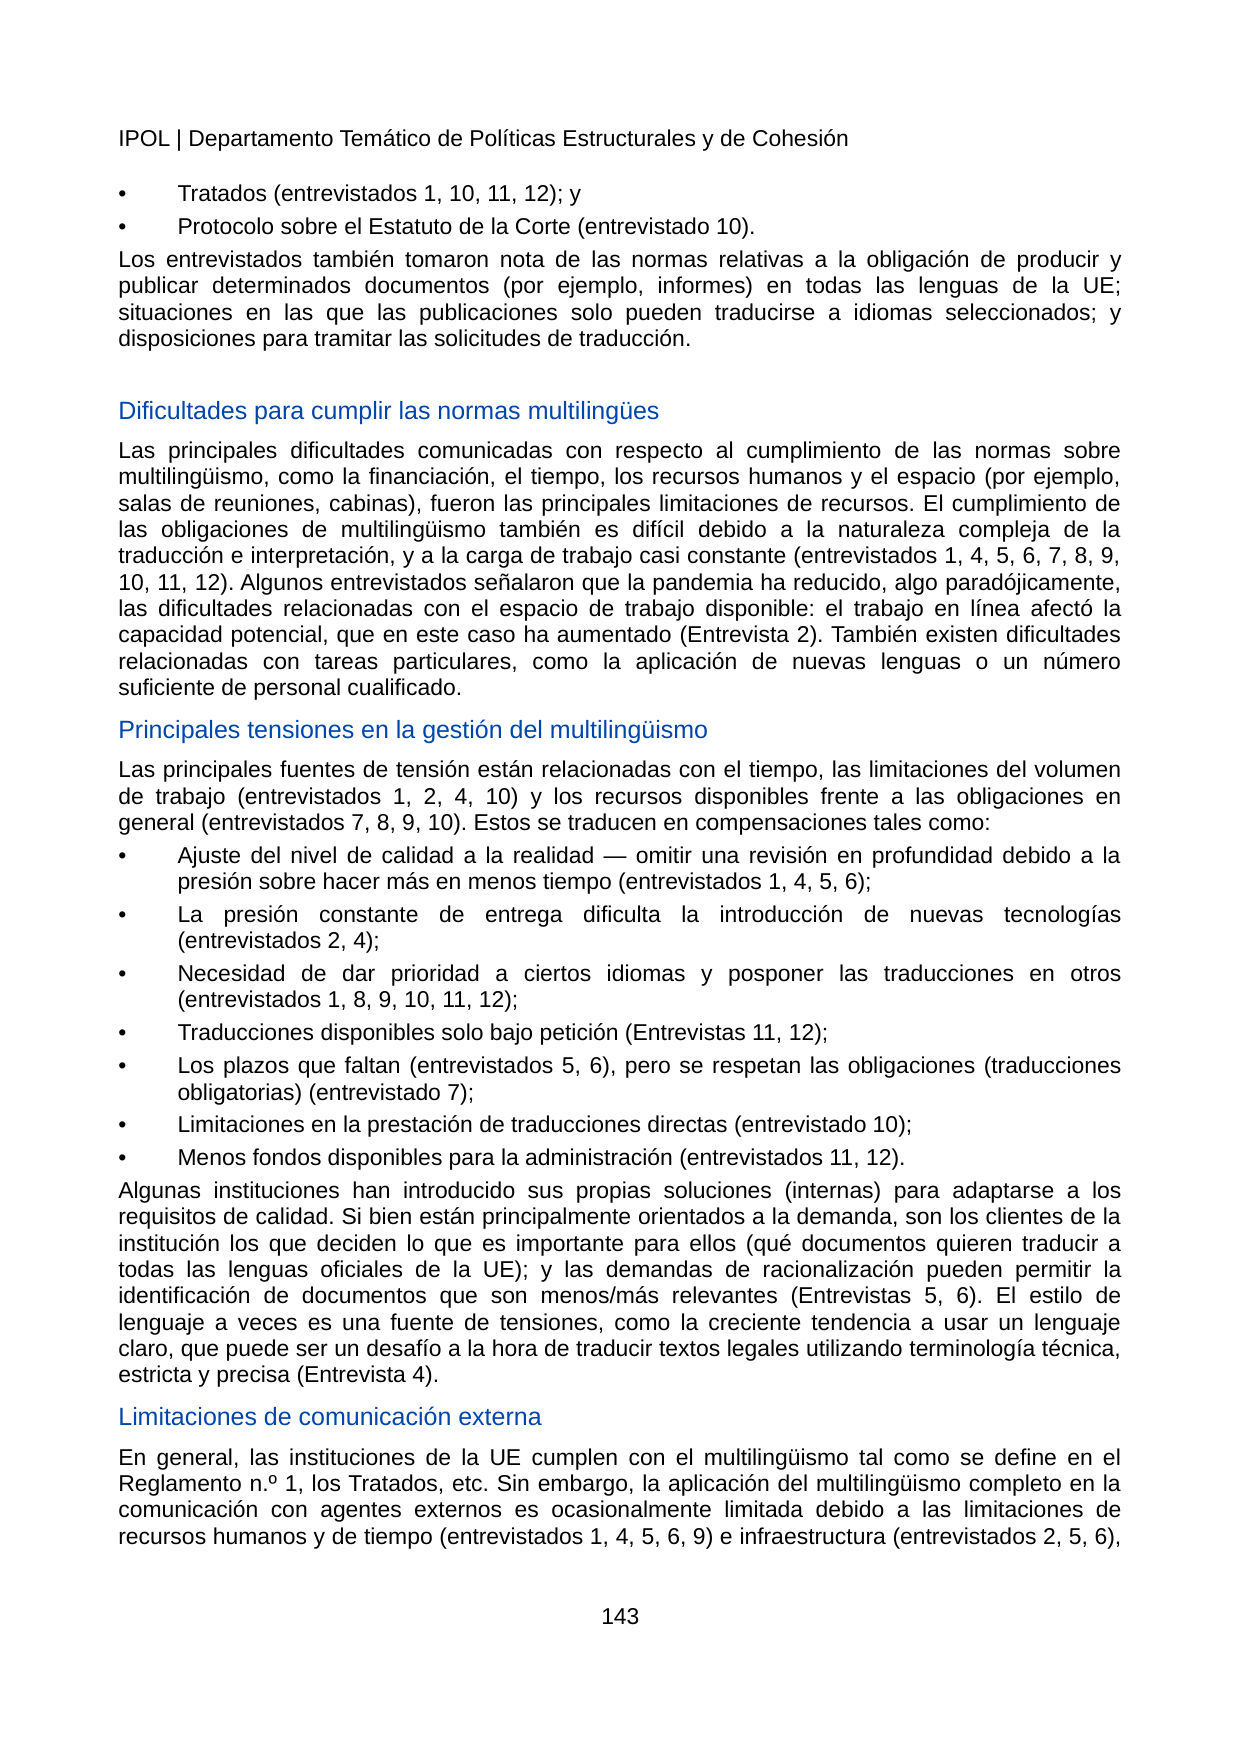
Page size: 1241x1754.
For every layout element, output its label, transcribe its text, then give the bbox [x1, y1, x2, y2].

text Algunas instituciones han introducido sus propias soluciones (internas) para adaptarse a los requisitos de calidad. Si bien están principalmente orientados a la demanda, son los clientes de la institución los que deciden lo que es importante para ellos (qué documentos quieren traducir a todas las lenguas oficiales de la UE); y las demandas de racionalización pueden permitir la identificación de documentos que son menos/más relevantes (Entrevistas 5, 6). El estilo de lenguaje a veces es una fuente de tensiones, como la creciente tendencia a usar un lenguaje claro, que puede ser un desafío a la hora de traducir textos legales utilizando terminología técnica, estricta y precisa (Entrevista 4). [118, 1177, 1122, 1388]
text • Menos fondos disponibles para la administración (entrevistados 11, 12). [118, 1144, 1122, 1170]
text • Los plazos que faltan (entrevistados 5, 6), pero se respetan las obligaciones (traducciones obligatorias) (entrevistado 7); [118, 1052, 1122, 1105]
text • Necesidad de dar prioridad a ciertos idiomas y posponer las traducciones en otros (entrevistados 1, 8, 9, 10, 11, 12); [118, 960, 1122, 1013]
text • La presión constante de entrega dificulta la introducción de nuevas tecnologías (entrevistados 2, 4); [118, 901, 1122, 954]
subtitle Principales tensiones en la gestión del multilingüismo [118, 715, 1122, 744]
text • Traducciones disponibles solo bajo petición (Entrevistas 11, 12); [118, 1019, 1122, 1046]
text Las principales dificultades comunicadas con respecto al cumplimiento de las normas sobre multilingüismo, como la financiación, el tiempo, los recursos humanos y el espacio (por ejemplo, salas de reuniones, cabinas), fueron las principales limitaciones de recursos. El cumplimiento de las obligaciones de multilingüismo también es difícil debido a la naturaleza compleja de la traducción e interpretación, y a la carga de trabajo casi constante (entrevistados 1, 4, 5, 6, 7, 8, 9, 10, 11, 12). Algunos entrevistados señalaron que la pandemia ha reducido, algo paradójicamente, las dificultades relacionadas con el espacio de trabajo disponible: el trabajo en línea afectó la capacidad potencial, que en este caso ha aumentado (Entrevista 2). También existen dificultades relacionadas con tareas particulares, como la aplicación de nuevas lenguas o un número suficiente de personal cualificado. [118, 437, 1122, 700]
subtitle Limitaciones de comunicación externa [118, 1402, 1122, 1431]
text • Protocolo sobre el Estatuto de la Corte (entrevistado 10). [118, 213, 1122, 239]
text • Limitaciones en la prestación de traducciones directas (entrevistado 10); [118, 1111, 1122, 1138]
text • Ajuste del nivel de calidad a la realidad — omitir una revisión en profundidad debido a la presión sobre hacer más en menos tiempo (entrevistados 1, 4, 5, 6); [118, 842, 1122, 894]
text • Tratados (entrevistados 1, 10, 11, 12); y [118, 180, 1122, 207]
text Los entrevistados también tomaron nota de las normas relativas a la obligación de producir y publicar determinados documentos (por ejemplo, informes) en todas las lenguas de la UE; situaciones en las que las publicaciones solo pueden traducirse a idiomas seleccionados; y disposiciones para tramitar las solicitudes de traducción. [118, 246, 1122, 351]
text En general, las instituciones de la UE cumplen con el multilingüismo tal como se define en el Reglamento n.º 1, los Tratados, etc. Sin embargo, la aplicación del multilingüismo completo en la comunicación con agentes externos es ocasionalmente limitada debido a las limitaciones de recursos humanos y de tiempo (entrevistados 1, 4, 5, 6, 9) e infraestructura (entrevistados 2, 5, 6), [118, 1443, 1122, 1549]
text Las principales fuentes de tensión están relacionadas con el tiempo, las limitaciones del volumen de trabajo (entrevistados 1, 2, 4, 10) y los recursos disponibles frente a las obligaciones en general (entrevistados 7, 8, 9, 10). Estos se traducen en compensaciones tales como: [118, 756, 1122, 835]
subtitle Dificultades para cumplir las normas multilingües [118, 396, 1122, 424]
